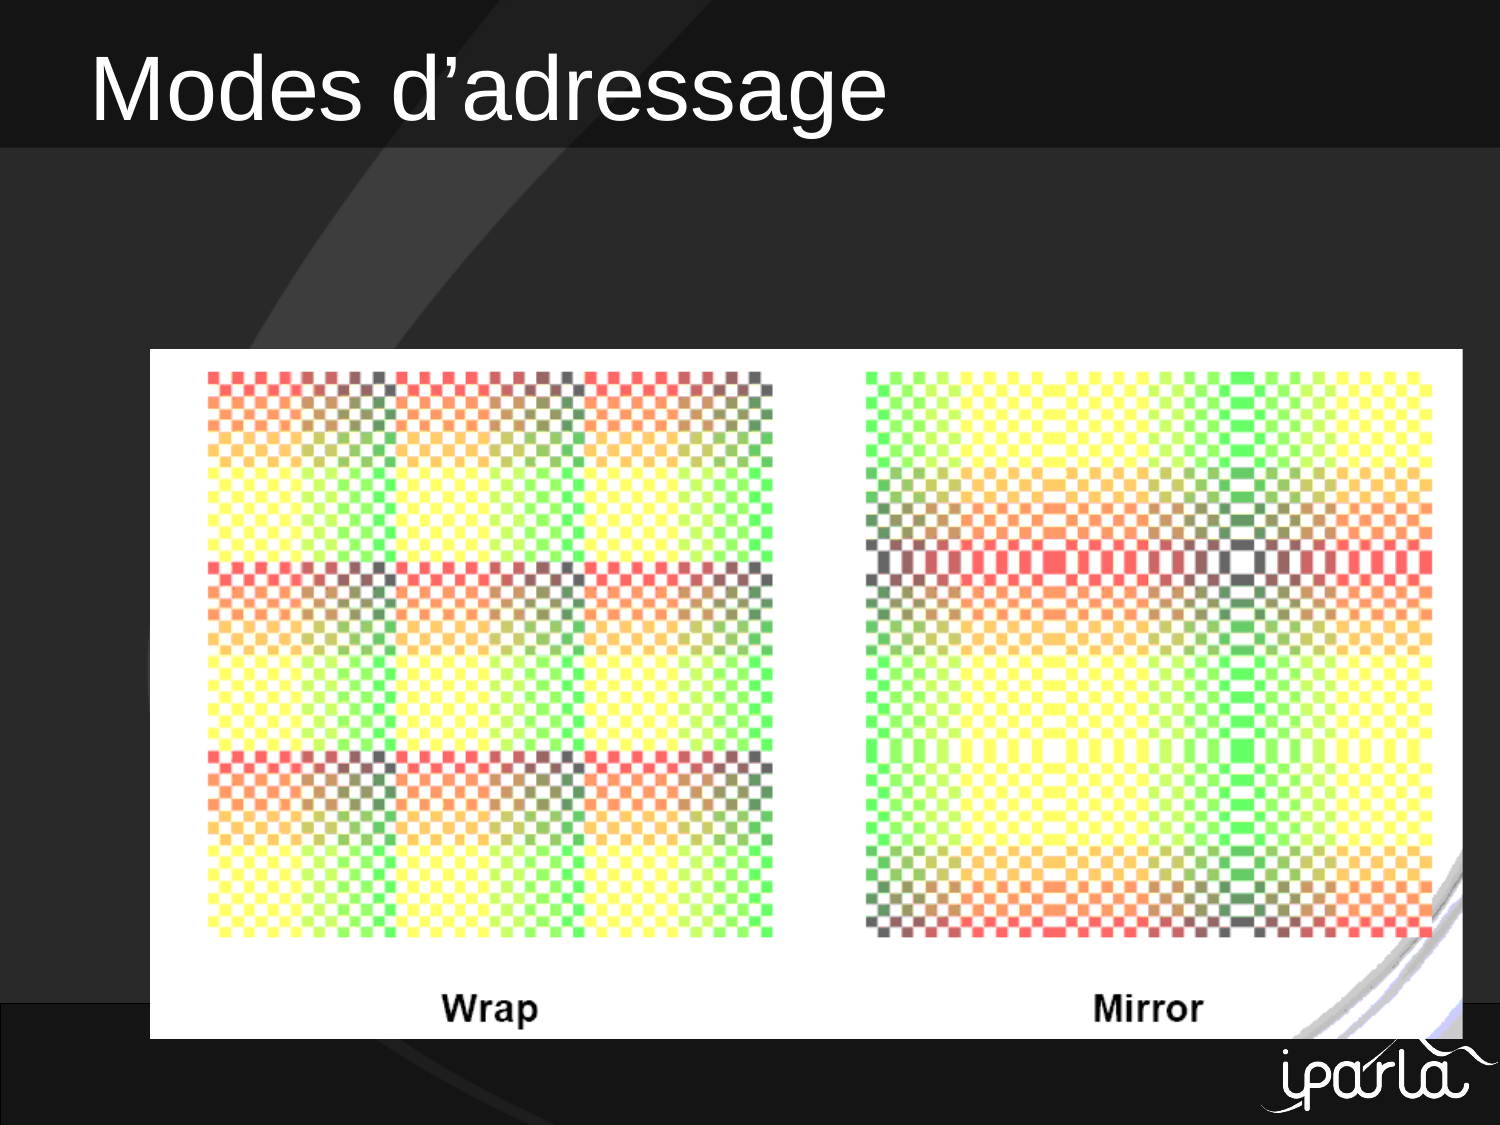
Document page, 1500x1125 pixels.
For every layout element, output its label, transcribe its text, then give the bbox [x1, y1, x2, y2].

chart [150, 349, 1463, 1039]
title Modes d’adressage [75, 8, 1425, 148]
picture [0, 0, 1500, 1003]
picture [1, 1004, 1500, 1125]
